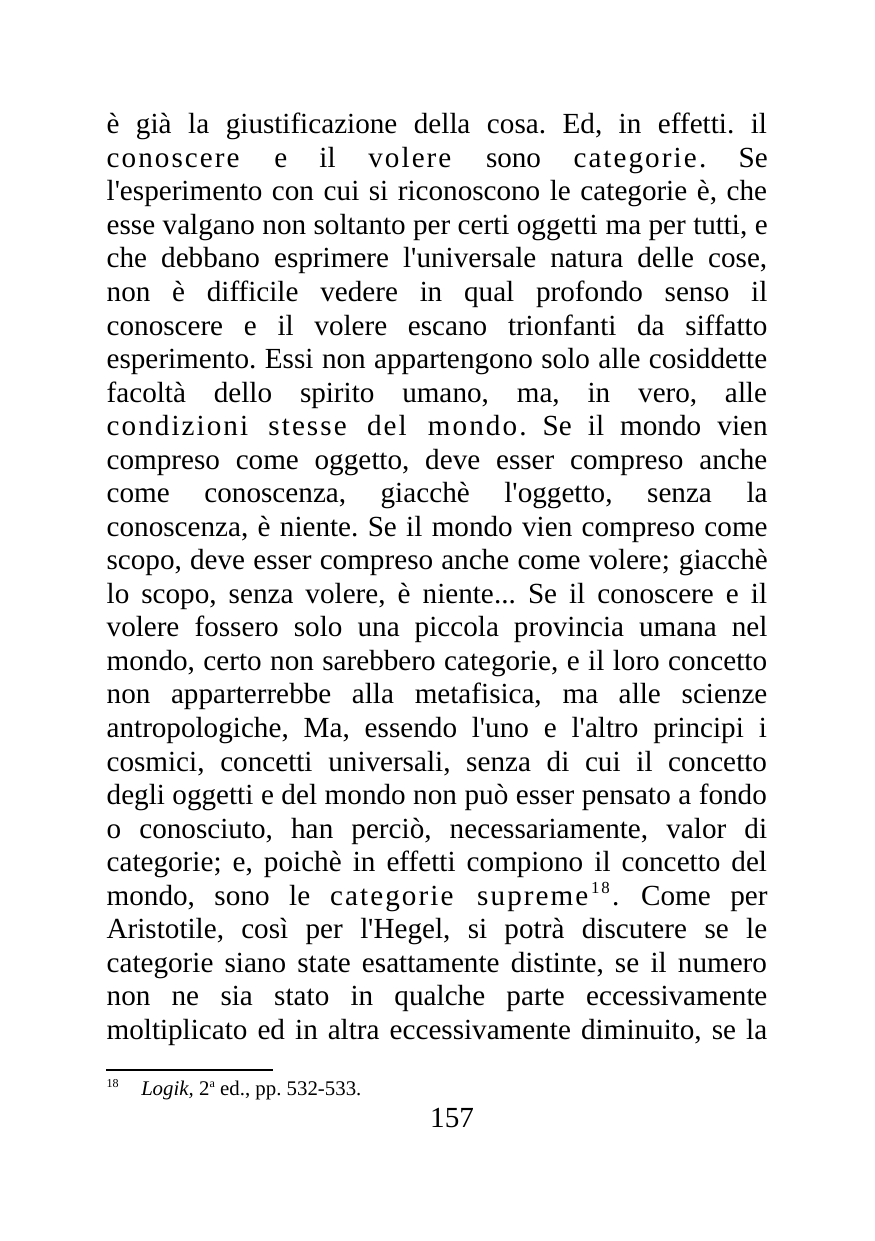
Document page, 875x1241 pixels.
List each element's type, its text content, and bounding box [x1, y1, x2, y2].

text è già la giustificazione della cosa. Ed, in effetti. il conoscere e il volere sono categorie. Se l'esperimento con cui si riconoscono le categorie è, che esse valgano non soltanto per certi oggetti ma per tutti, e che debbano esprimere l'universale natura delle cose, non è difficile vedere in qual profondo senso il conoscere e il volere escano trionfanti da siffatto esperimento. Essi non appartengono solo alle cosiddette facoltà dello spirito umano, ma, in vero, alle condizioni stesse del mondo. Se il mondo vien compreso come oggetto, deve esser compreso anche come conoscenza, giacchè l'oggetto, senza la conoscenza, è niente. Se il mondo vien compreso come scopo, deve esser compreso anche come volere; giacchè lo scopo, senza volere, è niente... Se il conoscere e il volere fossero solo una piccola provincia umana nel mondo, certo non sarebbero categorie, e il loro concetto non apparterrebbe alla metafisica, ma alle scienze antropologiche, Ma, essendo l'uno e l'altro principi i cosmici, concetti universali, senza di cui il concetto degli oggetti e del mondo non può esser pensato a fondo o conosciuto, han perciò, necessariamente, valor di categorie; e, poichè in effetti compiono il concetto del mondo, sono le categorie supreme. Come per Aristotile, così per l'Hegel, si potrà discutere se le categorie siano state esattamente distinte, se il numero non ne sia stato in qualche parte eccessivamente moltiplicato ed in altra eccessivamente diminuito, se la [106, 106, 768, 1046]
text Logik, 2a ed., pp. 532-533. [106, 1076, 768, 1100]
